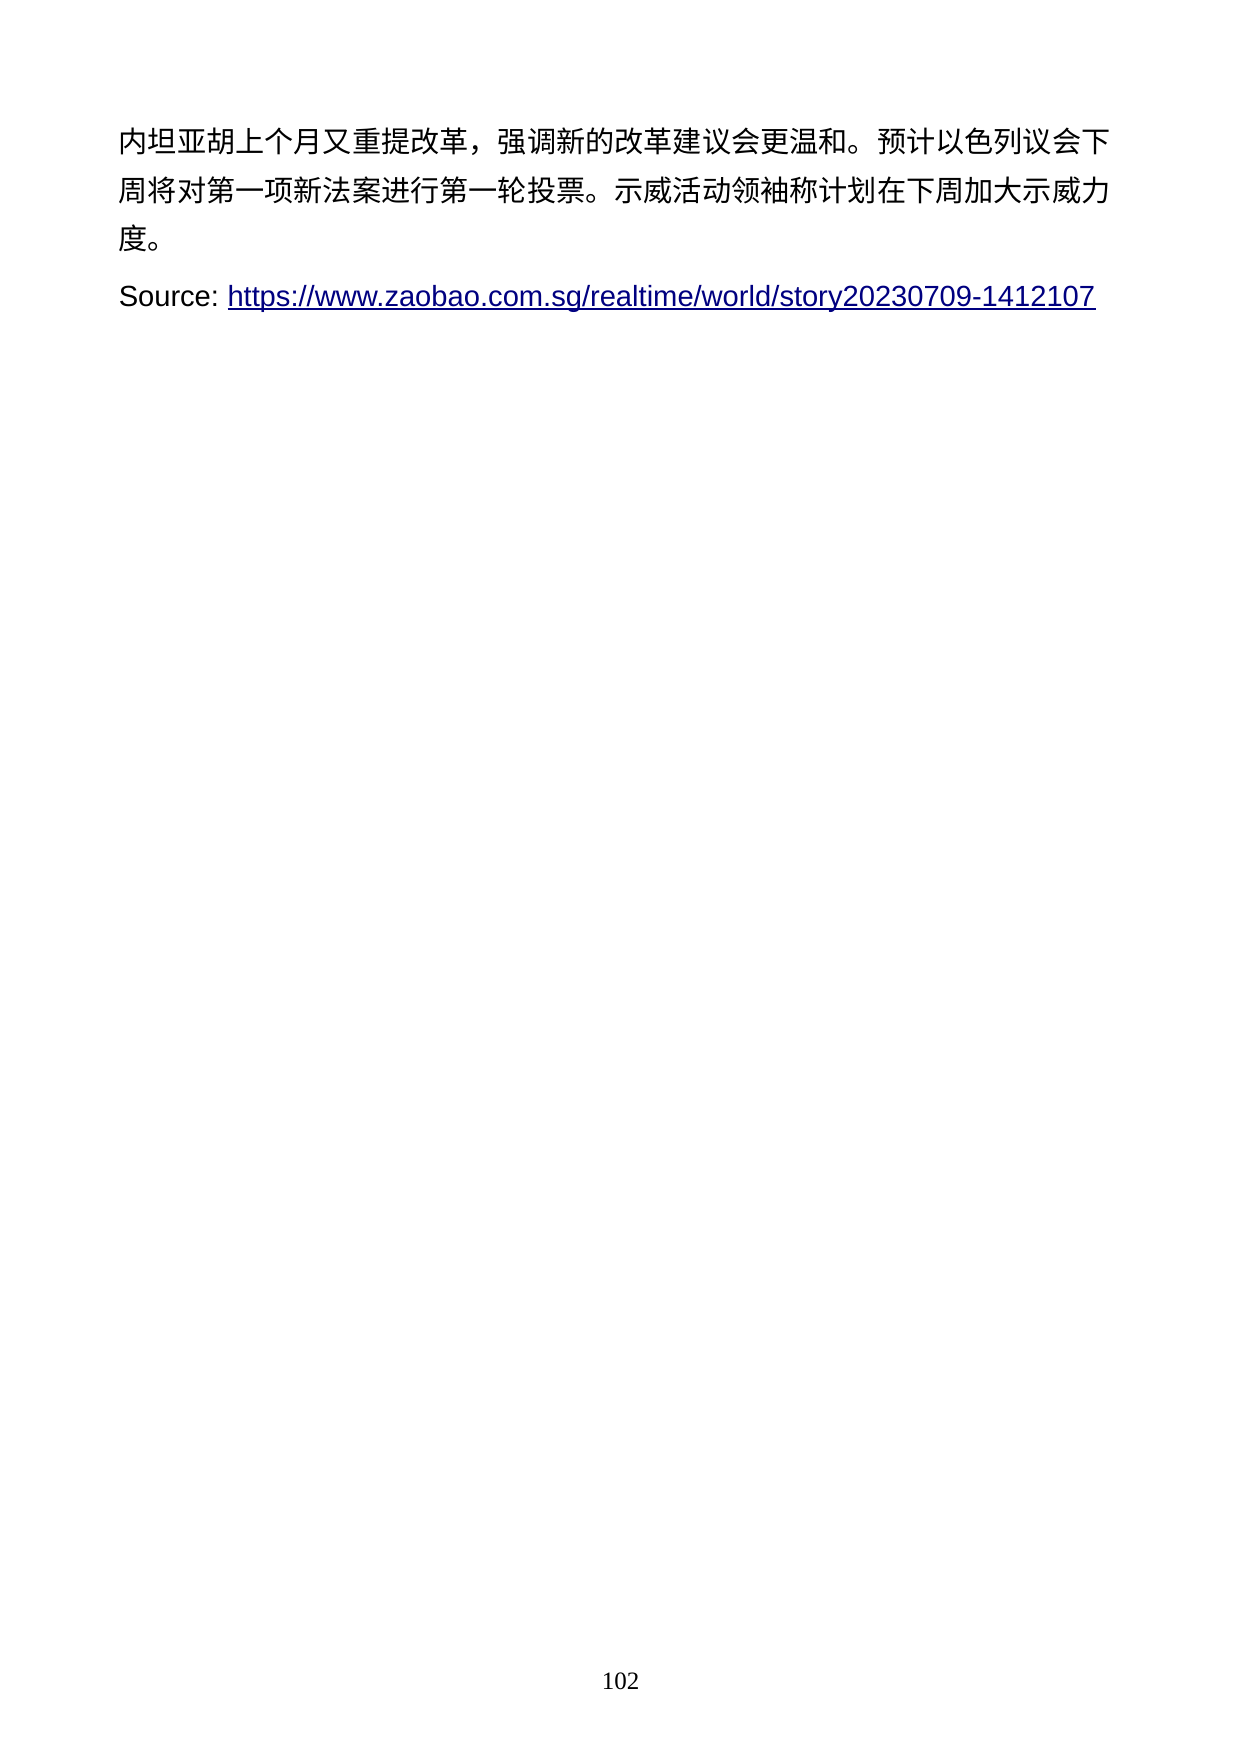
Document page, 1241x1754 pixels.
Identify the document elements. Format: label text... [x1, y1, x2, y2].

text 内坦亚胡上个月又重提改革，强调新的改革建议会更温和。预计以色列议会下周将对第一项新法案进行第一轮投票。示威活动领袖称计划在下周加大示威力度。 [118, 118, 1122, 258]
text Source: https://www.zaobao.com.sg/realtime/world/story20230709-1412107 [118, 279, 1122, 312]
